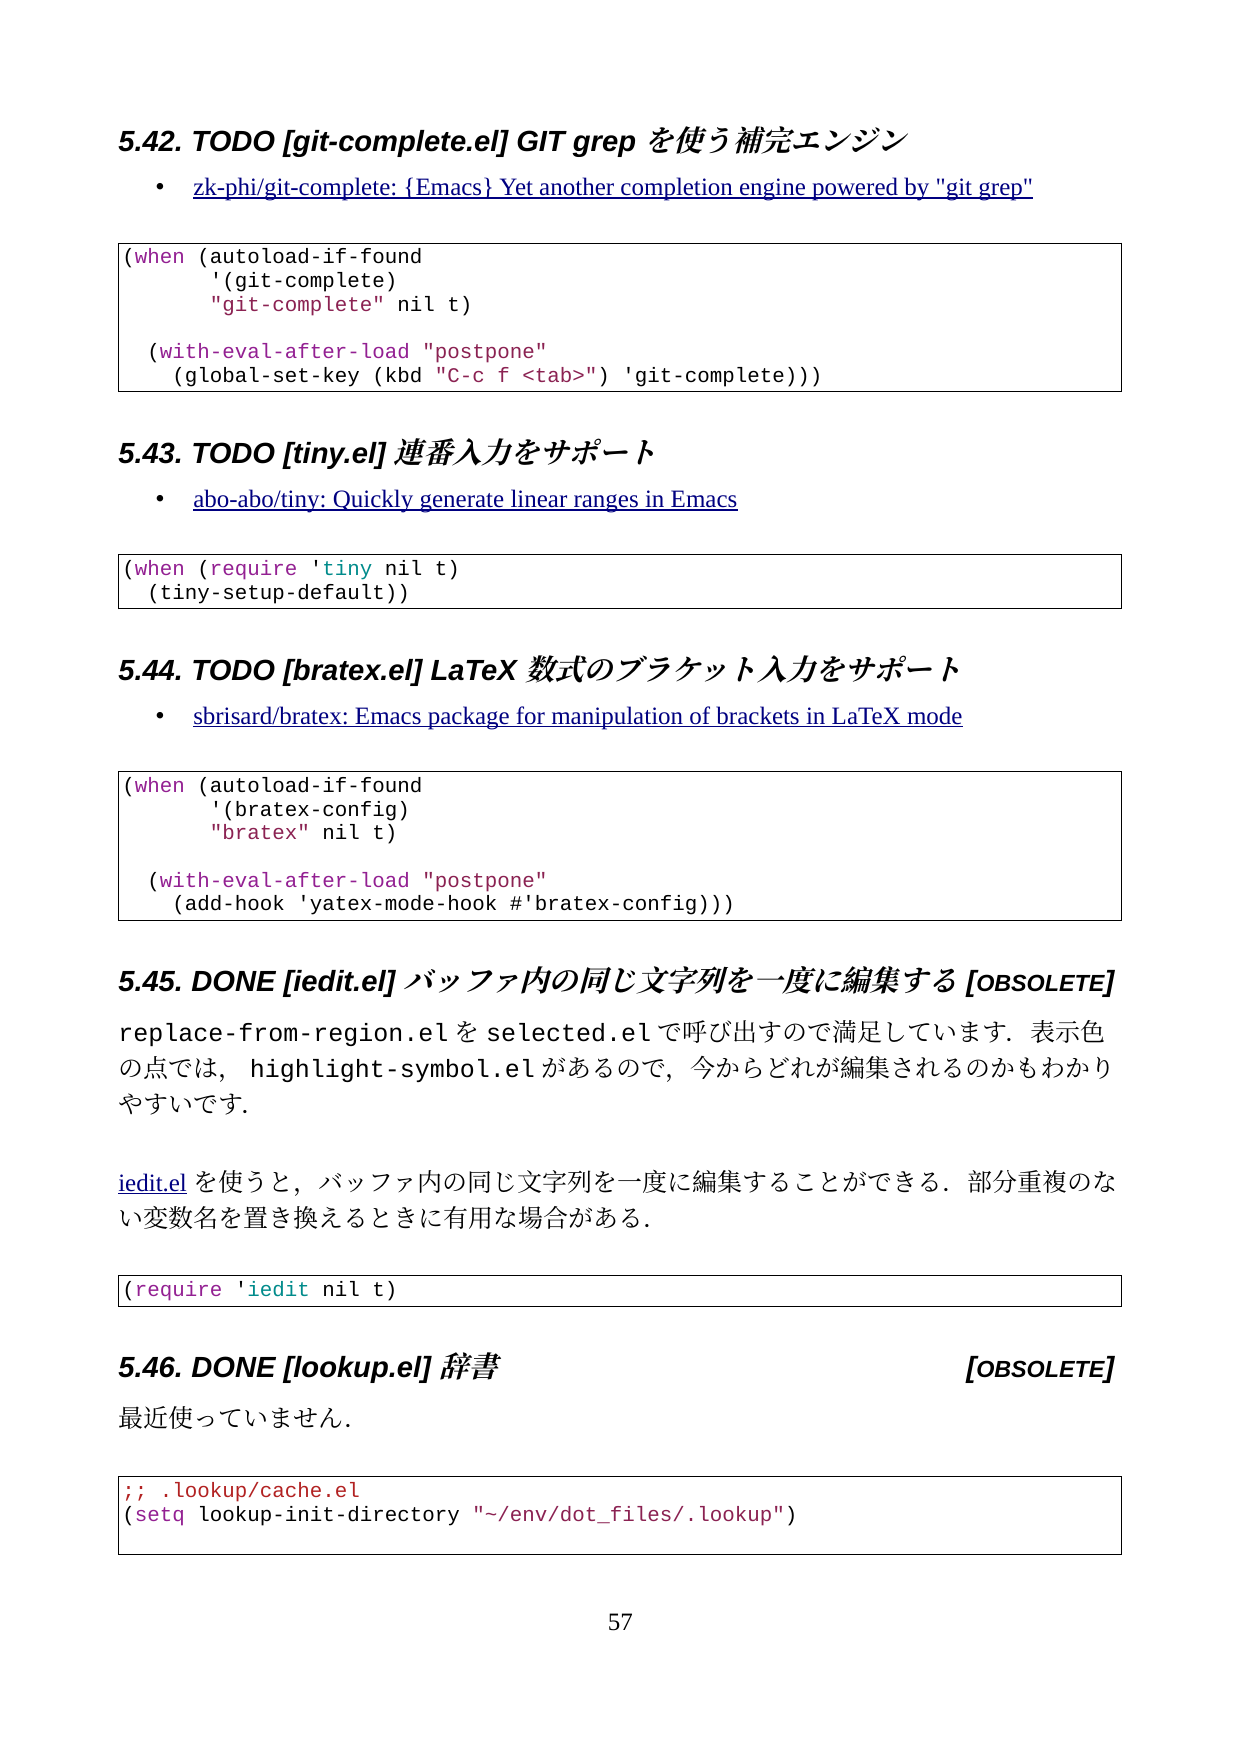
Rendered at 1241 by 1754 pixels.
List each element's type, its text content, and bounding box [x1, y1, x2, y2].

list abo-abo/tiny: Quickly generate linear ranges in Emacs [156, 484, 1122, 542]
text "git-complete" nil t) [119, 290, 1121, 313]
text iedit.el を使うと，バッファ内の同じ文字列を一度に編集することができる．部分重複のない変数名を置き換えるときに有用な場合がある． [118, 1162, 1122, 1263]
list zk-phi/git-complete: {Emacs} Yet another completion engine powered by "git grep" [156, 172, 1122, 230]
text "bratex" nil t) [119, 818, 1121, 842]
text (global-set-key (kbd "C-c f <tab>") 'git-complete))) [119, 361, 1121, 391]
text (tiny-setup-default)) [119, 578, 1121, 608]
list sbrisard/bratex: Emacs package for manipulation of brackets in LaTeX mode [156, 701, 1122, 758]
text (setq lookup-init-directory "~/env/dot_files/.lookup") [119, 1499, 1121, 1523]
text (with-eval-after-load "postpone" [119, 337, 1121, 361]
text replace-from-region.el を selected.el で呼び出すので満足しています．表示色の点では， highlight-symbol.el があるので，今からどれが編集されるのかもわかりやすいです． [118, 1013, 1122, 1150]
subtitle DONE [lookup.el] 辞書 [obsolete] [118, 1344, 1122, 1386]
subtitle DONE [iedit.el] バッファ内の同じ文字列を一度に編集する [obsolete] [118, 958, 1122, 1000]
text (add-hook 'yatex-mode-hook #'bratex-config))) [119, 889, 1121, 920]
text ;; .lookup/cache.el [119, 1477, 1121, 1499]
text (require 'iedit nil t) [119, 1276, 1121, 1306]
text 最近使っていません． [118, 1399, 1122, 1463]
text (when (require 'tiny nil t) [119, 555, 1121, 578]
text (when (autoload-if-found [119, 244, 1121, 266]
text (when (autoload-if-found [119, 772, 1121, 795]
subtitle TODO [git-complete.el] GIT grep を使う補完エンジン [118, 118, 1122, 160]
subtitle TODO [tiny.el] 連番入力をサポート [118, 430, 1122, 472]
text '(bratex-config) [119, 795, 1121, 818]
text (with-eval-after-load "postpone" [119, 866, 1121, 889]
subtitle TODO [bratex.el] LaTeX 数式のブラケット入力をサポート [118, 647, 1122, 688]
text '(git-complete) [119, 266, 1121, 290]
